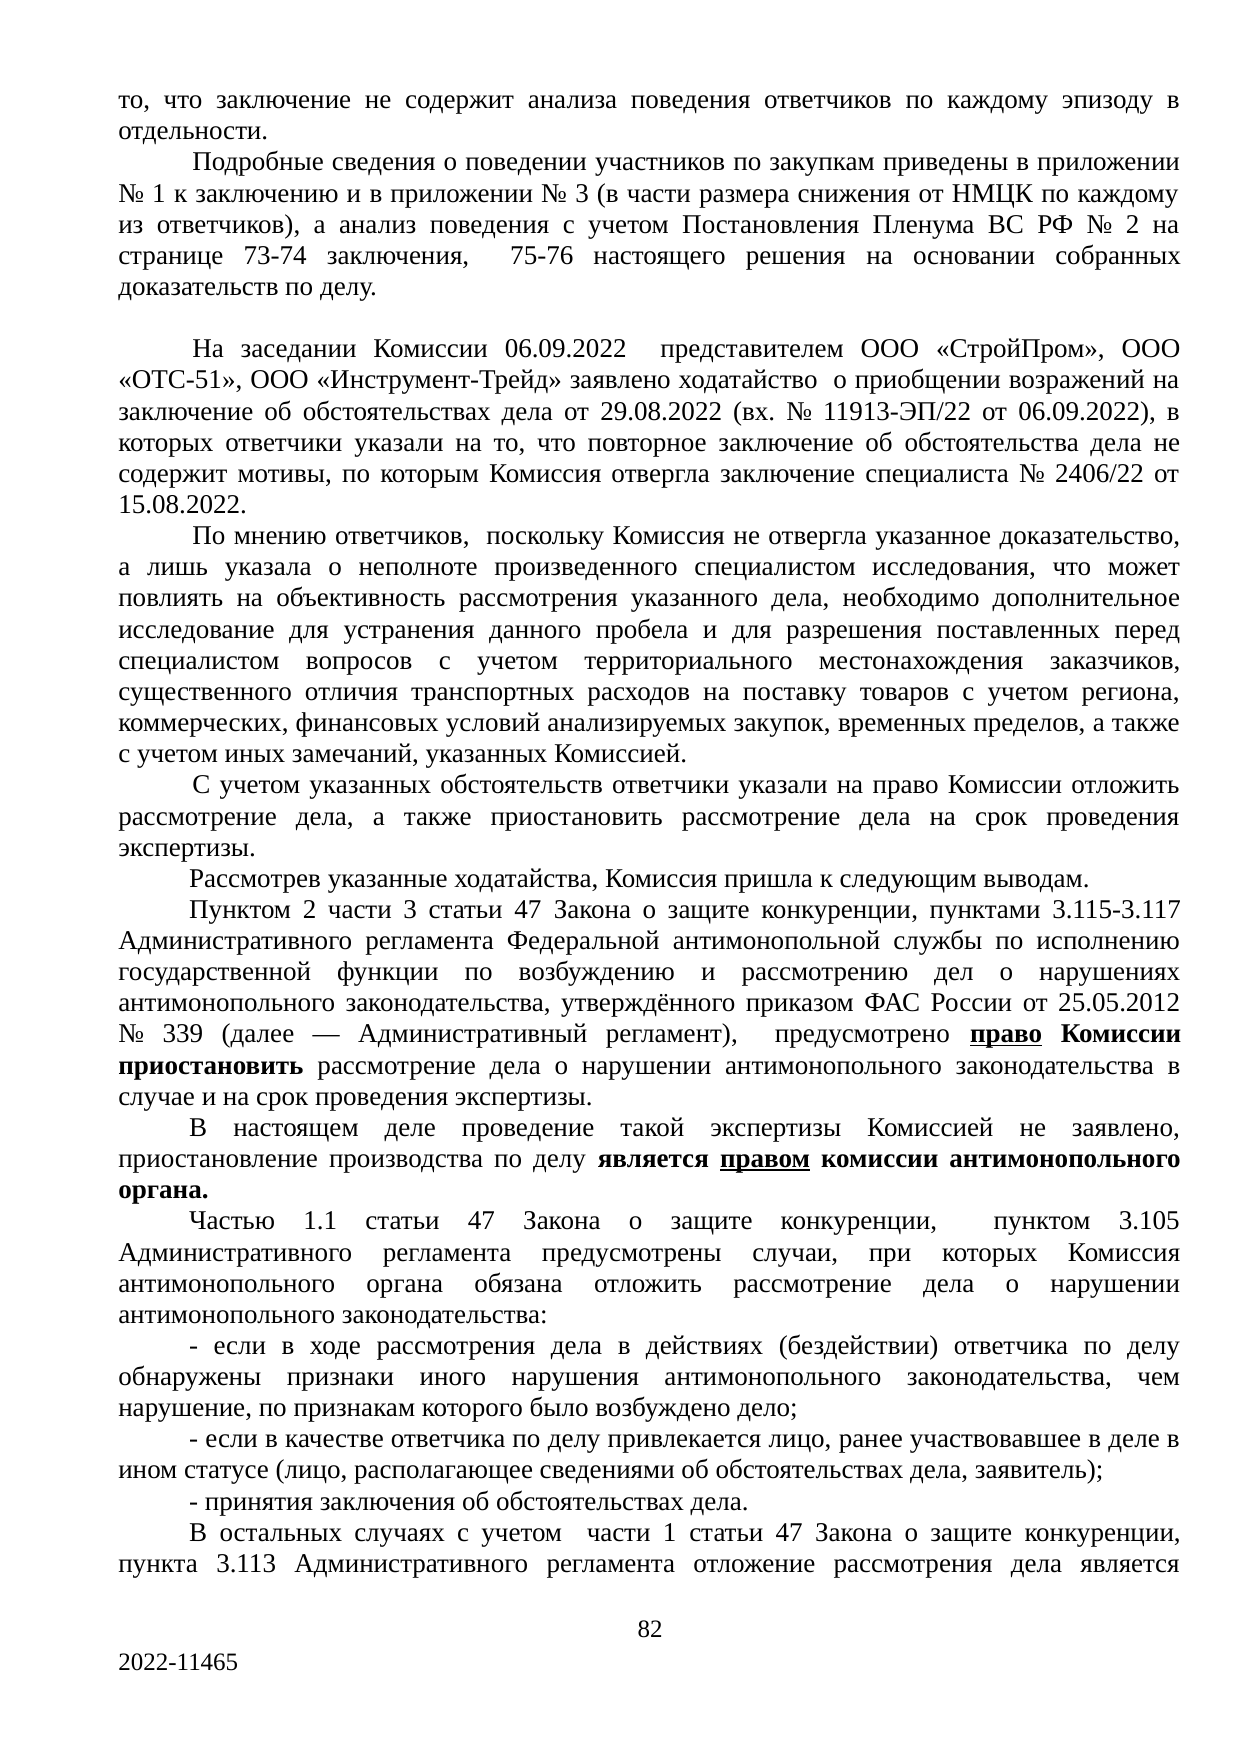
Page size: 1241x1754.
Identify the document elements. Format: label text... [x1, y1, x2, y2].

text В настоящем деле проведение такой экспертизы Комиссией не заявлено, приостановление производства по делу является правом комиссии антимонопольного органа. [118, 1111, 1181, 1204]
text С учетом указанных обстоятельств ответчики указали на право Комиссии отложить рассмотрение дела, а также приостановить рассмотрение дела на срок проведения экспертизы. [118, 768, 1181, 862]
text Подробные сведения о поведении участников по закупкам приведены в приложении № 1 к заключению и в приложении № 3 (в части размера снижения от НМЦК по каждому из ответчиков), а анализ поведения с учетом Постановления Пленума ВС РФ № 2 на странице 73-74 заключения, 75-76 настоящего решения на основании собранных доказательств по делу. [118, 146, 1181, 301]
text Частью 1.1 статьи 47 Закона о защите конкуренции, пунктом 3.105 Административного регламента предусмотрены случаи, при которых Комиссия антимонопольного органа обязана отложить рассмотрение дела о нарушении антимонопольного законодательства: [118, 1204, 1181, 1329]
text - если в качестве ответчика по делу привлекается лицо, ранее участвовавшее в деле в ином статусе (лицо, располагающее сведениями об обстоятельствах дела, заявитель); [118, 1422, 1181, 1485]
text В остальных случаях с учетом части 1 статьи 47 Закона о защите конкуренции, пункта 3.113 Административного регламента отложение рассмотрения дела является [118, 1516, 1181, 1578]
text На заседании Комиссии 06.09.2022 представителем ООО «СтройПром», ООО «ОТС-51», ООО «Инструмент-Трейд» заявлено ходатайство о приобщении возражений на заключение об обстоятельствах дела от 29.08.2022 (вх. № 11913-ЭП/22 от 06.09.2022), в которых ответчики указали на то, что повторное заключение об обстоятельства дела не содержит мотивы, по которым Комиссия отвергла заключение специалиста № 2406/22 от 15.08.2022. [118, 332, 1181, 519]
text По мнению ответчиков, поскольку Комиссия не отвергла указанное доказательство, а лишь указала о неполноте произведенного специалистом исследования, что может повлиять на объективность рассмотрения указанного дела, необходимо дополнительное исследование для устранения данного пробела и для разрешения поставленных перед специалистом вопросов с учетом территориального местонахождения заказчиков, существенного отличия транспортных расходов на поставку товаров с учетом региона, коммерческих, финансовых условий анализируемых закупок, временных пределов, а также с учетом иных замечаний, указанных Комиссией. [118, 519, 1181, 768]
text то, что заключение не содержит анализа поведения ответчиков по каждому эпизоду в отдельности. [118, 83, 1181, 146]
text Рассмотрев указанные ходатайства, Комиссия пришла к следующим выводам. [118, 862, 1181, 893]
text Пунктом 2 части 3 статьи 47 Закона о защите конкуренции, пунктами 3.115-3.117 Административного регламента Федеральной антимонопольной службы по исполнению государственной функции по возбуждению и рассмотрению дел о нарушениях антимонопольного законодательства, утверждённого приказом ФАС России от 25.05.2012 № 339 (далее — Административный регламент), предусмотрено право Комиссии приостановить рассмотрение дела о нарушении антимонопольного законодательства в случае и на срок проведения экспертизы. [118, 893, 1181, 1111]
text - если в ходе рассмотрения дела в действиях (бездействии) ответчика по делу обнаружены признаки иного нарушения антимонопольного законодательства, чем нарушение, по признакам которого было возбуждено дело; [118, 1329, 1181, 1422]
text - принятия заключения об обстоятельствах дела. [118, 1485, 1181, 1516]
